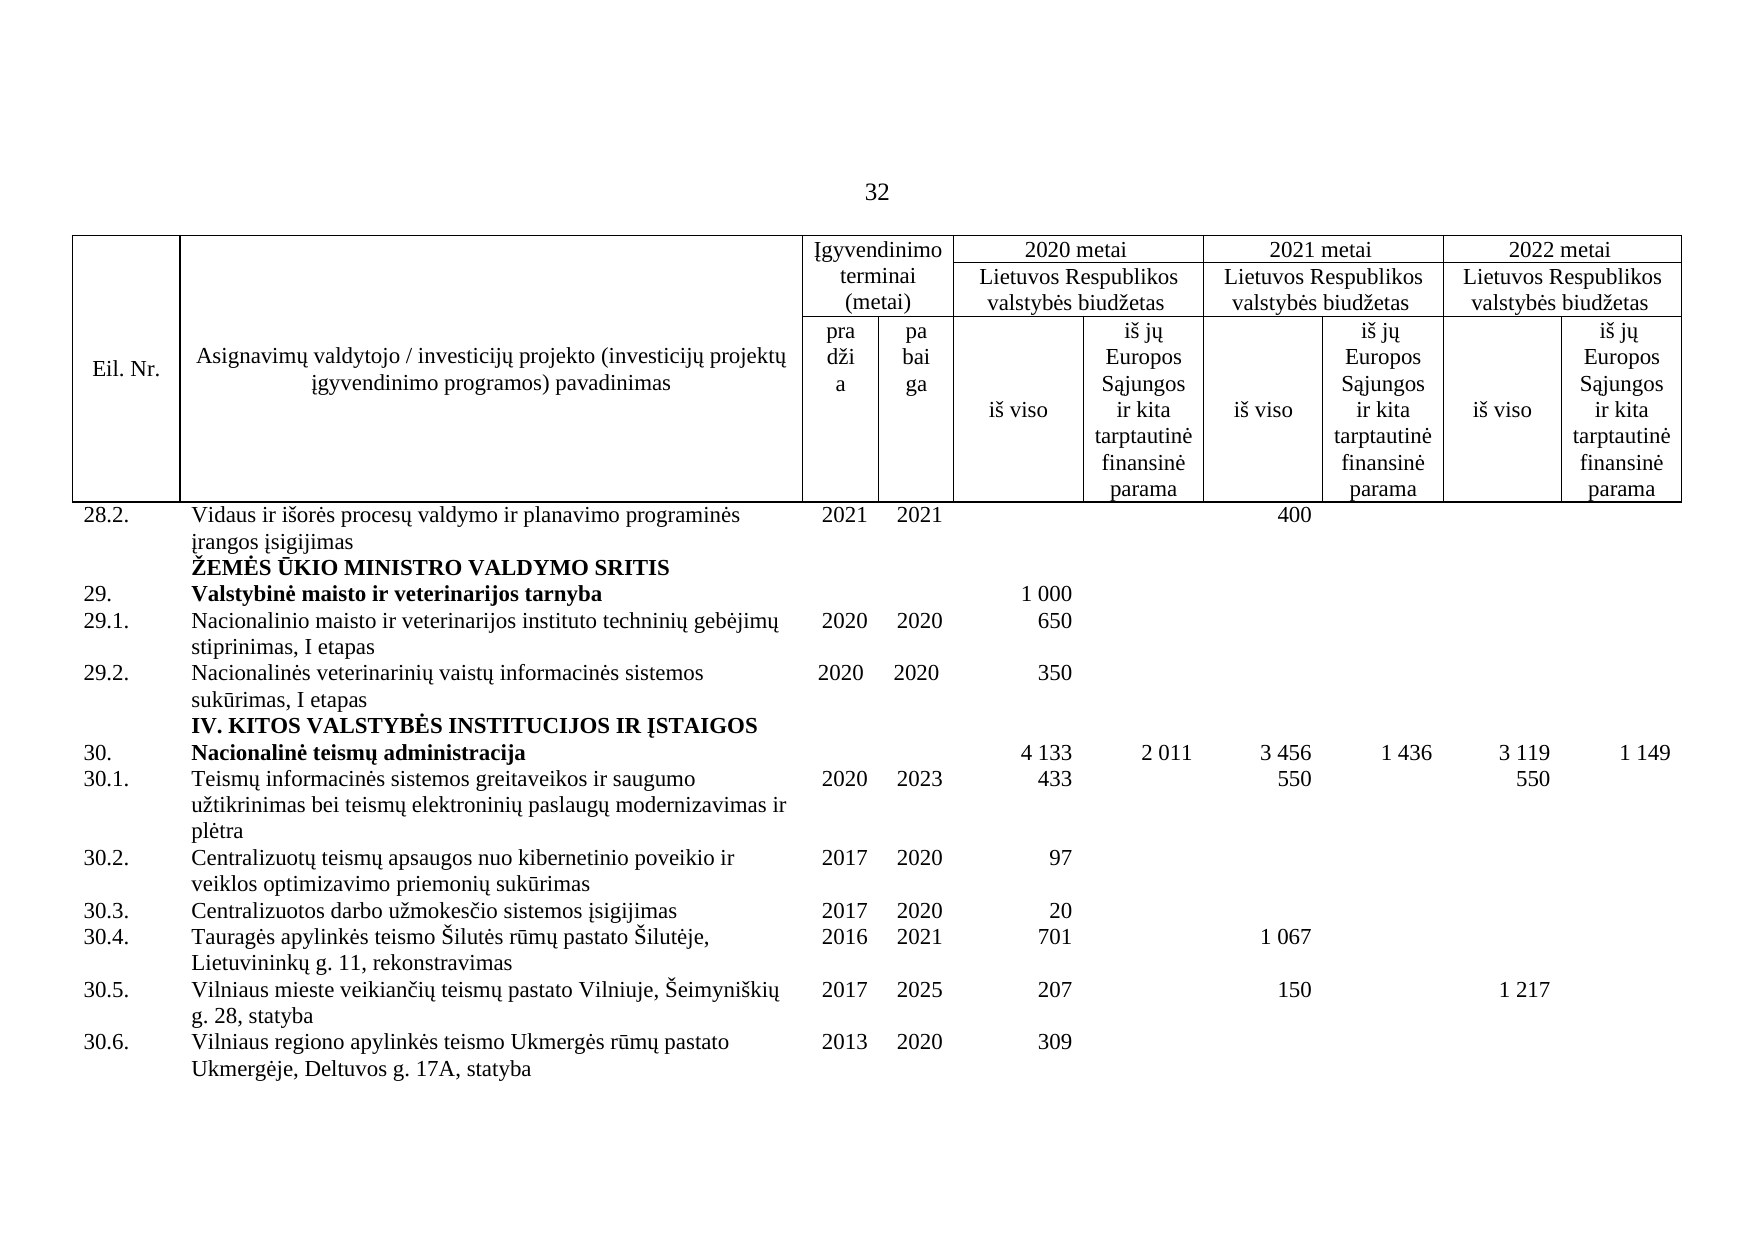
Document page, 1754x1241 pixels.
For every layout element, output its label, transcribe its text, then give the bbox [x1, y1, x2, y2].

table_cell 2017 [803, 897, 879, 923]
table_cell 2020 [879, 607, 953, 659]
table_cell 1 436 [1323, 739, 1443, 765]
table_cell 30.6. [72, 1029, 180, 1081]
table_cell 30. [72, 739, 180, 765]
table_cell 400 [1204, 503, 1323, 554]
table_cell 150 [1204, 976, 1323, 1028]
table_cell [1204, 712, 1323, 738]
table_cell 2020 [879, 1029, 953, 1081]
table_cell 2017 [803, 976, 879, 1028]
table_cell Valstybinė maisto ir veterinarijos tarnyba [180, 580, 802, 607]
table_cell [1561, 580, 1682, 607]
table_cell 2020 [879, 897, 953, 923]
table_cell Nacionalinės veterinarinių vaistų informacinės sistemos sukūrimas, I etapas [180, 660, 802, 712]
table_cell [1083, 580, 1204, 607]
table_cell Vilniaus regiono apylinkės teismo Ukmergės rūmų pastato Ukmergėje, Deltuvos g. 17A, statyba [180, 1029, 802, 1081]
table_cell [1083, 607, 1204, 659]
table_cell 2020 [803, 765, 879, 844]
table_cell [954, 712, 1083, 738]
table_cell [1083, 923, 1204, 976]
table_cell pabaiga [879, 317, 953, 501]
table_cell 29.1. [72, 607, 180, 659]
table_cell Žemės ūkio ministro valdymo sritis [180, 554, 802, 580]
table_cell [1083, 897, 1204, 923]
table_header 2022 metai [1444, 236, 1681, 262]
table_cell [1561, 660, 1682, 712]
table_cell [72, 712, 180, 738]
table_cell IV. KITOS VALSTYBĖS INSTITUCIJOS IR ĮSTAIGOS [180, 712, 802, 738]
table_cell [1443, 660, 1561, 712]
table_cell 28.2. [72, 503, 180, 554]
table_cell 550 [1204, 765, 1323, 844]
table_cell 30.1. [72, 765, 180, 844]
table_cell 1 000 [954, 580, 1083, 607]
table_cell Vidaus ir išorės procesų valdymo ir planavimo programinės įrangos įsigijimas [180, 503, 802, 554]
table_cell 2017 [803, 844, 879, 897]
table_cell [954, 503, 1083, 554]
table_header 2021 metai [1204, 236, 1443, 262]
table_cell [1561, 976, 1682, 1028]
table_cell [1561, 712, 1682, 738]
table_cell iš viso [1444, 317, 1561, 501]
table_cell [1204, 897, 1323, 923]
table_cell pradžia [803, 317, 878, 501]
table_cell 3 456 [1204, 739, 1323, 765]
table_cell 4 133 [954, 739, 1083, 765]
table_cell [1443, 1029, 1561, 1081]
table_cell [1323, 976, 1443, 1028]
table_cell Nacionalinė teismų administracija [180, 739, 802, 765]
table_cell [1443, 923, 1561, 976]
table_cell 2020 [879, 844, 953, 897]
table_cell 701 [954, 923, 1083, 976]
table_cell Centralizuotos darbo užmokesčio sistemos įsigijimas [180, 897, 802, 923]
table_cell [1083, 976, 1204, 1028]
table_cell [1323, 765, 1443, 844]
table_cell [1204, 554, 1323, 580]
table_cell 30.2. [72, 844, 180, 897]
table_cell [1204, 580, 1323, 607]
table_cell [1323, 923, 1443, 976]
table_cell [1323, 712, 1443, 738]
table_cell 29.2. [72, 660, 180, 712]
table_cell [1561, 844, 1682, 897]
table_cell [1443, 844, 1561, 897]
table_cell [1323, 897, 1443, 923]
table_cell 550 [1443, 765, 1561, 844]
table_cell Vilniaus mieste veikiančių teismų pastato Vilniuje, Šeimyniškių g. 28, statyba [180, 976, 802, 1028]
table_cell [1323, 503, 1443, 554]
table_cell iš viso [954, 317, 1083, 501]
table_cell [879, 580, 953, 607]
table_cell 207 [954, 976, 1083, 1028]
table_cell Lietuvos Respublikos valstybės biudžetas [1204, 263, 1443, 316]
table_cell [1561, 897, 1682, 923]
table_cell [1443, 712, 1561, 738]
table_cell Tauragės apylinkės teismo Šilutės rūmų pastato Šilutėje, Lietuvininkų g. 11, rekonstravimas [180, 923, 802, 976]
table_cell 309 [954, 1029, 1083, 1081]
table_cell [1443, 503, 1561, 554]
table_cell 3 119 [1443, 739, 1561, 765]
table_cell iš jų Europos Sąjungos ir kita tarptautinė finansinė parama [1084, 317, 1203, 501]
table_cell [1443, 607, 1561, 659]
table_cell 1 217 [1443, 976, 1561, 1028]
table_cell 2025 [879, 976, 953, 1028]
table_cell [879, 739, 953, 765]
table_cell Teismų informacinės sistemos greitaveikos ir saugumo užtikrinimas bei teismų elektroninių paslaugų modernizavimas ir plėtra [180, 765, 802, 844]
table_cell 2020 [879, 660, 953, 712]
table_cell 2020 [803, 607, 879, 659]
table_cell [1083, 1029, 1204, 1081]
table_cell [1083, 765, 1204, 844]
table_cell 97 [954, 844, 1083, 897]
table_cell [1561, 503, 1682, 554]
table_cell [1561, 765, 1682, 844]
table_cell [1204, 607, 1323, 659]
table_cell 30.5. [72, 976, 180, 1028]
table_header 2020 metai [954, 236, 1203, 262]
table_cell 29. [72, 580, 180, 607]
table_cell Lietuvos Respublikos valstybės biudžetas [1444, 263, 1681, 316]
table_cell [1561, 607, 1682, 659]
table_cell 30.4. [72, 923, 180, 976]
table_cell Centralizuotų teismų apsaugos nuo kibernetinio poveikio ir veiklos optimizavimo priemonių sukūrimas [180, 844, 802, 897]
table_cell [1561, 554, 1682, 580]
table_cell 2021 [803, 503, 879, 554]
table_cell 2021 [879, 503, 953, 554]
table_cell Lietuvos Respublikos valstybės biudžetas [954, 263, 1203, 316]
table_cell 20 [954, 897, 1083, 923]
table_cell [879, 554, 953, 580]
table_cell [1561, 923, 1682, 976]
table_cell 2016 [803, 923, 879, 976]
table_cell 2013 [803, 1029, 879, 1081]
table_cell [803, 739, 879, 765]
table_cell [803, 580, 879, 607]
table_cell [1323, 607, 1443, 659]
table_cell 1 067 [1204, 923, 1323, 976]
table_header Asignavimų valdytojo / investicijų projekto (investicijų projektų įgyvendinimo programos) pavadinimas [181, 236, 802, 501]
table_cell [954, 554, 1083, 580]
table_header Eil. Nr. [73, 236, 179, 501]
table_cell 2 011 [1083, 739, 1204, 765]
table_cell [879, 712, 953, 738]
table_cell [1204, 844, 1323, 897]
table_cell 433 [954, 765, 1083, 844]
table_cell [1083, 554, 1204, 580]
table_cell [803, 712, 879, 738]
table_header Įgyvendinimo terminai (metai) [803, 236, 953, 316]
table_cell 350 [954, 660, 1083, 712]
table_cell [1323, 844, 1443, 897]
table_cell [1083, 712, 1204, 738]
table_cell [1204, 660, 1323, 712]
table_cell [803, 554, 879, 580]
table_cell [72, 554, 180, 580]
table_cell [1083, 844, 1204, 897]
table_cell [1561, 1029, 1682, 1081]
table_cell Nacionalinio maisto ir veterinarijos instituto techninių gebėjimų stiprinimas, I etapas [180, 607, 802, 659]
table_cell [1323, 660, 1443, 712]
table_cell [1323, 554, 1443, 580]
table_cell 30.3. [72, 897, 180, 923]
table_cell [1443, 554, 1561, 580]
table_cell [1323, 580, 1443, 607]
table_cell [1204, 1029, 1323, 1081]
table_cell [1443, 897, 1561, 923]
table_cell 1 149 [1561, 739, 1682, 765]
table_cell iš jų Europos Sąjungos ir kita tarptautinė finansinė parama [1562, 317, 1681, 501]
table_cell [1443, 580, 1561, 607]
table_cell [1083, 503, 1204, 554]
table_cell 2021 [879, 923, 953, 976]
table_cell 650 [954, 607, 1083, 659]
table_cell 2020 [803, 660, 879, 712]
table_cell [1323, 1029, 1443, 1081]
table_cell iš viso [1204, 317, 1322, 501]
table_cell iš jų Europos Sąjungos ir kita tarptautinė finansinė parama [1323, 317, 1443, 501]
table_cell 2023 [879, 765, 953, 844]
table_cell [1083, 660, 1204, 712]
